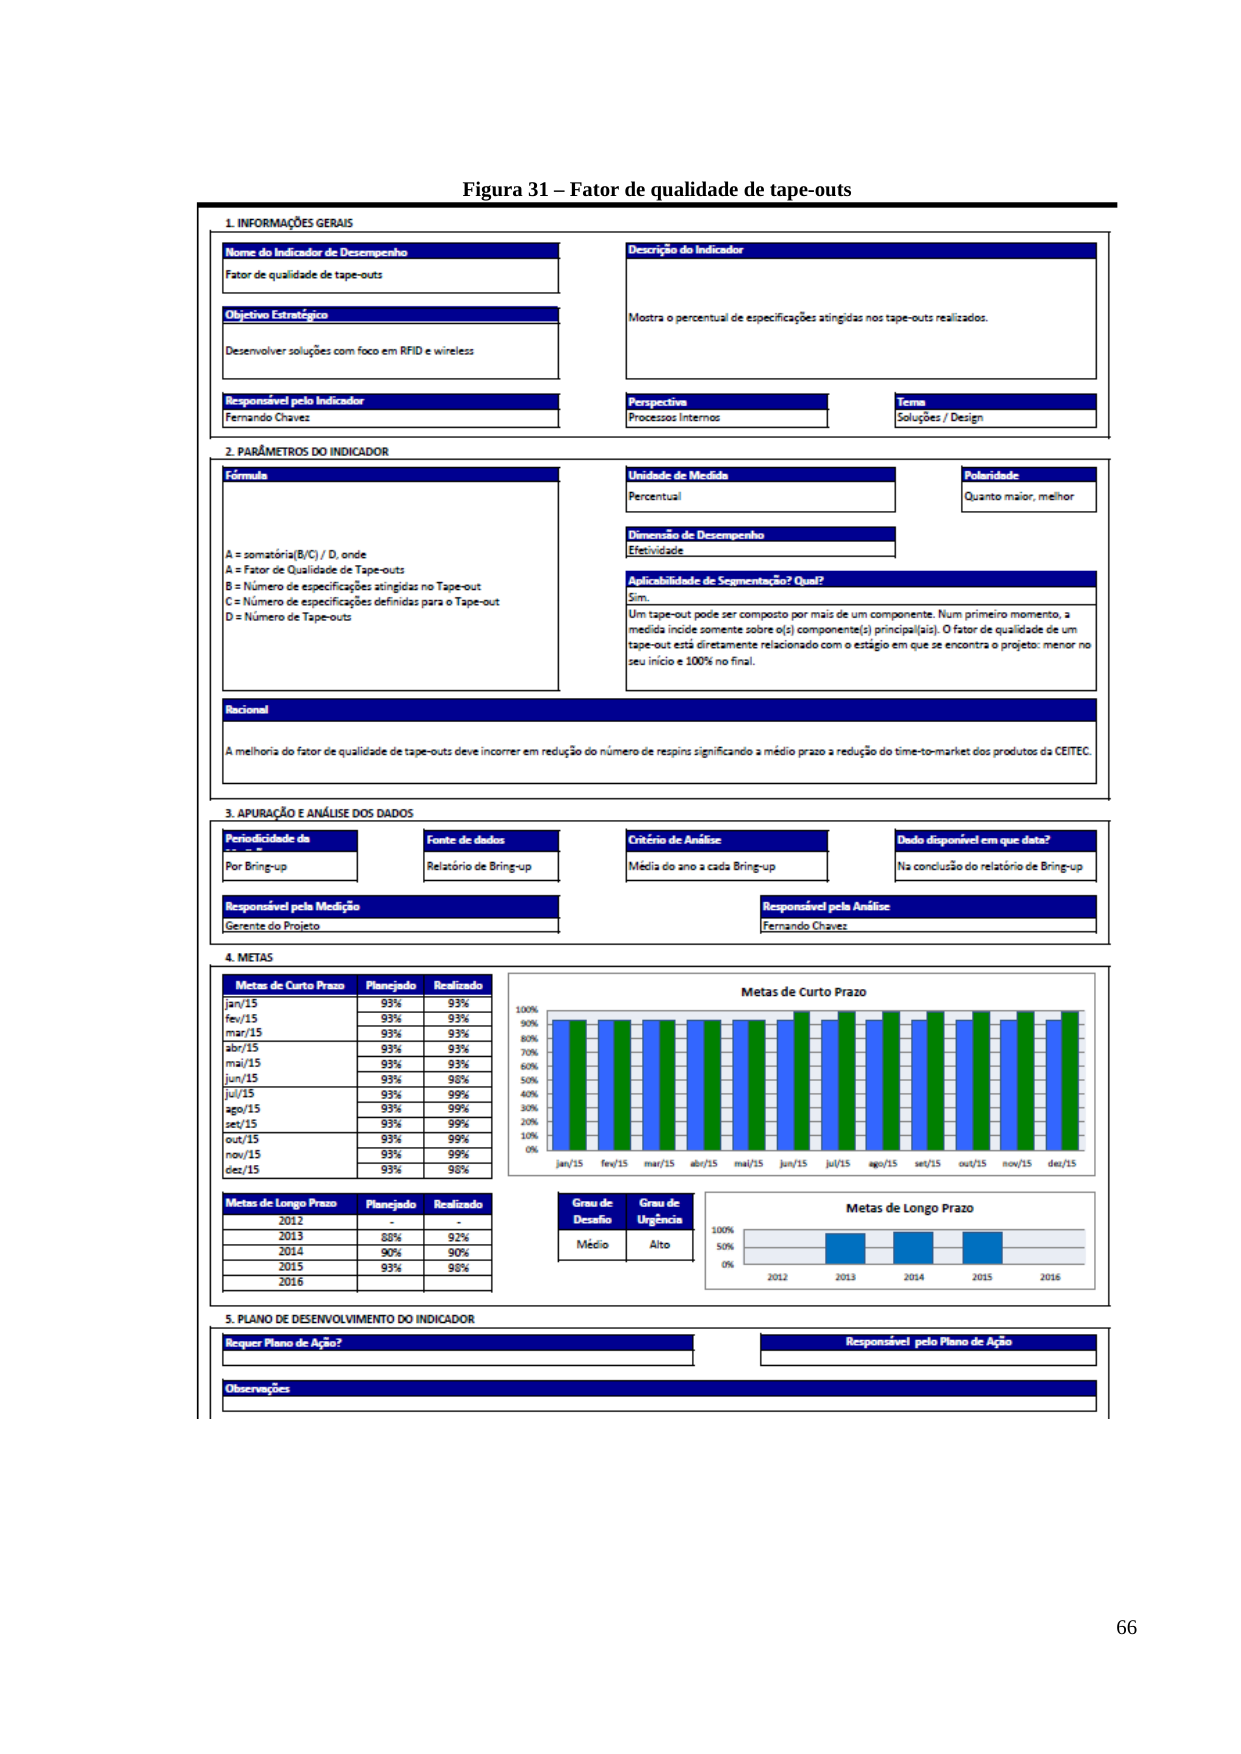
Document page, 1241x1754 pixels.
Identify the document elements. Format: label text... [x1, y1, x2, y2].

text Figura 31 – Fator de qualidade de tape-outs [177, 177, 1137, 201]
